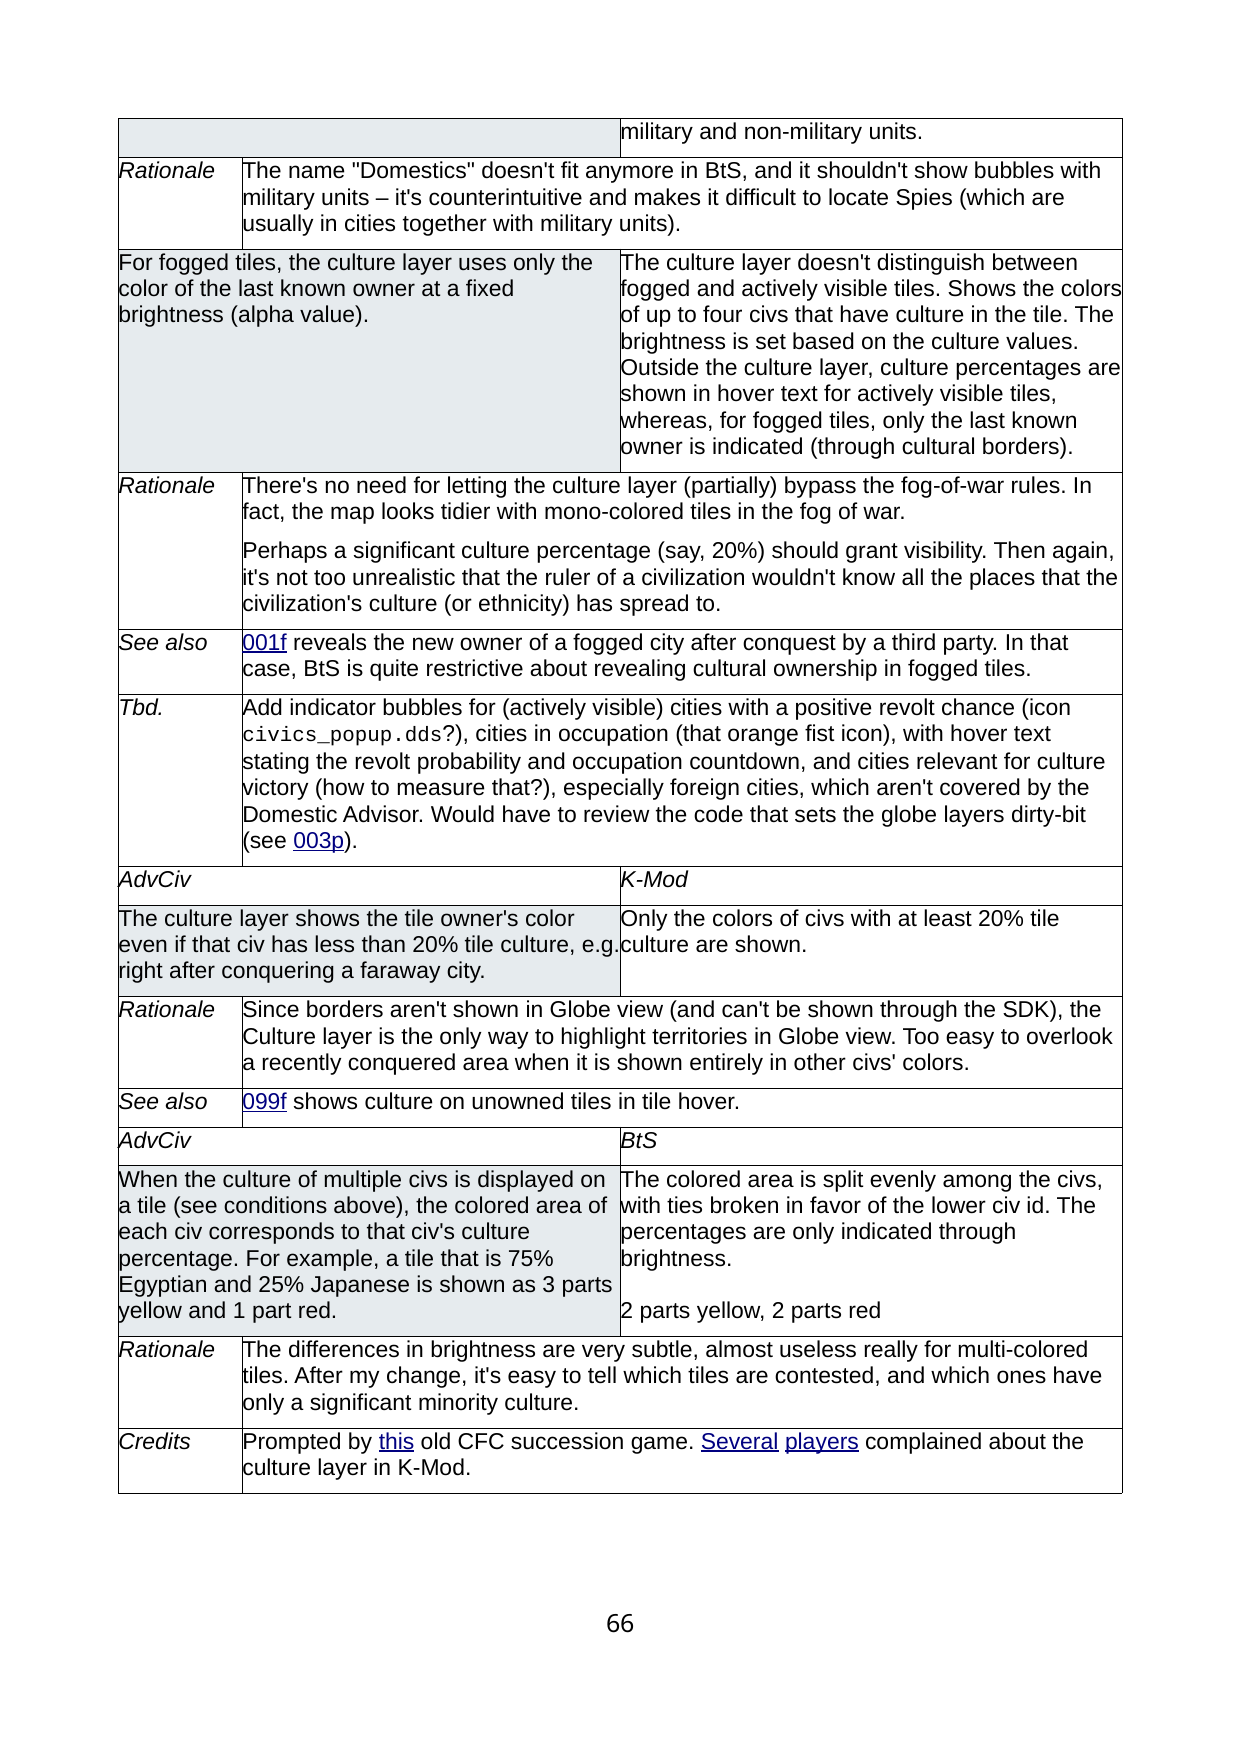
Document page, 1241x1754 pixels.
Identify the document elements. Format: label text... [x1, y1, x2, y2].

table_cell 001f reveals the new owner of a fogged city after conquest by a third party. In that case, BtS is quite restrictive about revealing cultural ownership in fogged tiles. [243, 630, 1122, 694]
table_cell 099f shows culture on unowned tiles in tile hover. [243, 1089, 1122, 1127]
table_cell Rationale [119, 1337, 242, 1428]
table_cell The culture layer shows the tile owner's color even if that civ has less than 20% tile culture, e.g. right after conquering a faraway city. [119, 906, 620, 996]
table_cell Rationale [119, 997, 242, 1088]
table_cell There's no need for letting the culture layer (partially) bypass the fog-of-war rules. In fact, the map looks tidier with mono-colored tiles in the fog of war. Perhaps a significant culture percentage (say, 20%) should grant visibility. Then again, it's not too unrealistic that the ruler of a civilization wouldn't know all the places that the civilization's culture (or ethnicity) has spread to. [243, 473, 1122, 628]
table_cell See also [119, 1089, 242, 1127]
table_cell The differences in brightness are very subtle, almost useless really for multi-colored tiles. After my change, it's easy to tell which tiles are contested, and which ones have only a significant minority culture. [243, 1337, 1122, 1428]
table_cell [119, 119, 620, 157]
table_cell See also [119, 630, 242, 694]
table_cell BtS [621, 1128, 1122, 1165]
table_cell Since borders aren't shown in Globe view (and can't be shown through the SDK), the Culture layer is the only way to highlight territories in Globe view. Too easy to overlook a recently conquered area when it is shown entirely in other civs' colors. [243, 997, 1122, 1088]
table_cell The colored area is split evenly among the civs, with ties broken in favor of the lower civ id. The percentages are only indicated through brightness. 2 parts yellow, 2 parts red [621, 1166, 1122, 1336]
table_cell When the culture of multiple civs is displayed on a tile (see conditions above), the colored area of each civ corresponds to that civ's culture percentage. For example, a tile that is 75% Egyptian and 25% Japanese is shown as 3 parts yellow and 1 part red. [119, 1166, 620, 1336]
table_cell AdvCiv [119, 1128, 620, 1165]
table_cell Prompted by this old CFC succession game. Several players complained about the culture layer in K-Mod. [243, 1429, 1122, 1493]
table_cell Credits [119, 1429, 242, 1493]
table_cell Rationale [119, 473, 242, 628]
table_cell Add indicator bubbles for (actively visible) cities with a positive revolt chance (icon civics_popup.dds?), cities in occupation (that orange fist icon), with hover text stating the revolt probability and occupation countdown, and cities relevant for culture victory (how to measure that?), especially foreign cities, which aren't covered by the Domestic Advisor. Would have to review the code that sets the globe layers dirty-bit (see 003p). [243, 695, 1122, 866]
table_cell Rationale [119, 158, 242, 248]
table_cell K-Mod [621, 867, 1122, 904]
table_cell Only the colors of civs with at least 20% tile culture are shown. [621, 906, 1122, 996]
table_cell The culture layer doesn't distinguish between fogged and actively visible tiles. Shows the colors of up to four civs that have culture in the tile. The brightness is set based on the culture values. Outside the culture layer, culture percentages are shown in hover text for actively visible tiles, whereas, for fogged tiles, only the last known owner is indicated (through cultural borders). [621, 250, 1122, 472]
table_cell Tbd. [119, 695, 242, 866]
table_cell The name "Domestics" doesn't fit anymore in BtS, and it shouldn't show bubbles with military units – it's counterintuitive and makes it difficult to locate Spies (which are usually in cities together with military units). [243, 158, 1122, 248]
table_cell For fogged tiles, the culture layer uses only the color of the last known owner at a fixed brightness (alpha value). [119, 250, 620, 472]
table_cell AdvCiv [119, 867, 620, 904]
table_cell military and non-military units. [621, 119, 1122, 157]
